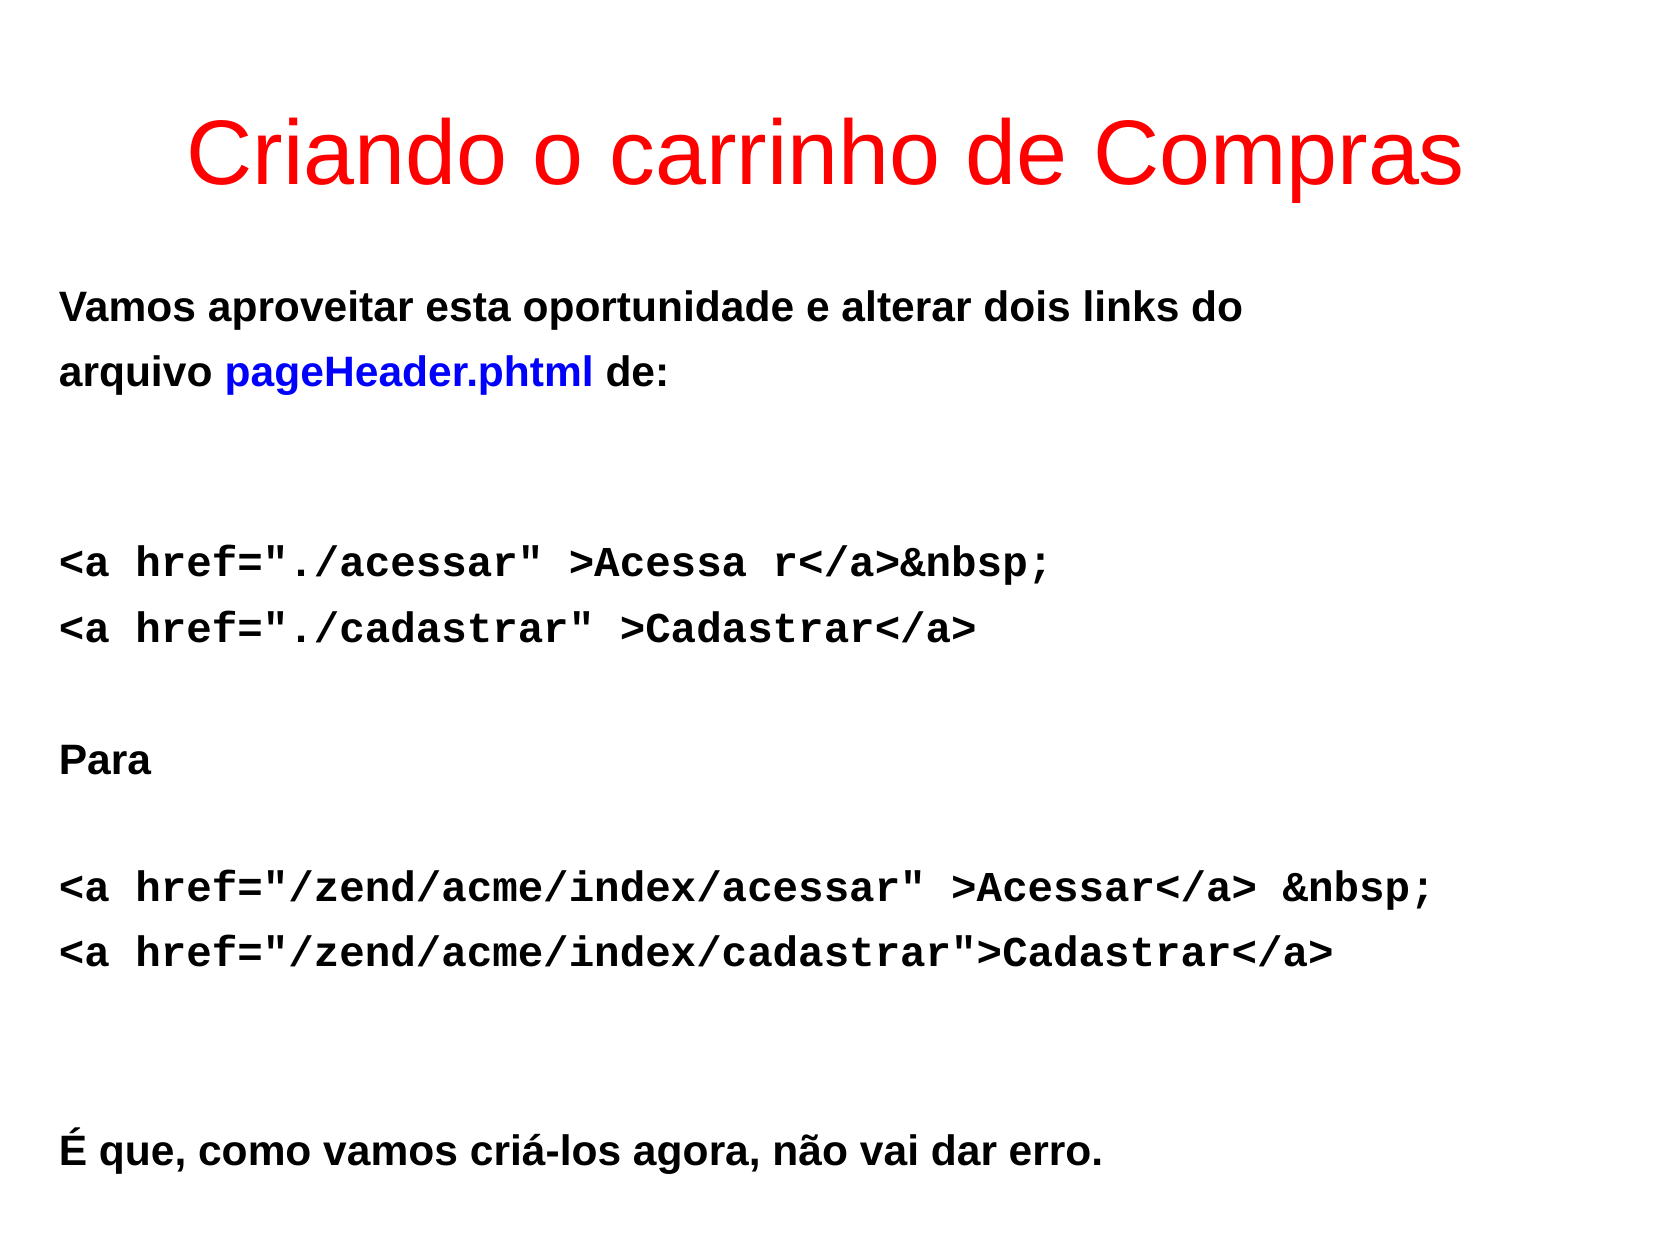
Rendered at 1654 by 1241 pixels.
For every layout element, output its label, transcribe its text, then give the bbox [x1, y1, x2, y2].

list Vamos aproveitar esta oportunidade e alterar dois links do arquivo pageHeader.phtml de: <a href="./acessar" >Acessa r</a>&nbsp; <a href="./cadastrar" >Cadastrar</a> Para <a href="/zend/acme/index/acessar" >Acessar</a> &nbsp; <a href="/zend/acme/index/cadastrar">Cadastrar</a> É que, como vamos criá-los agora, não vai dar erro. [59, 283, 1607, 1182]
title Criando o carrinho de Compras [82, 49, 1571, 257]
